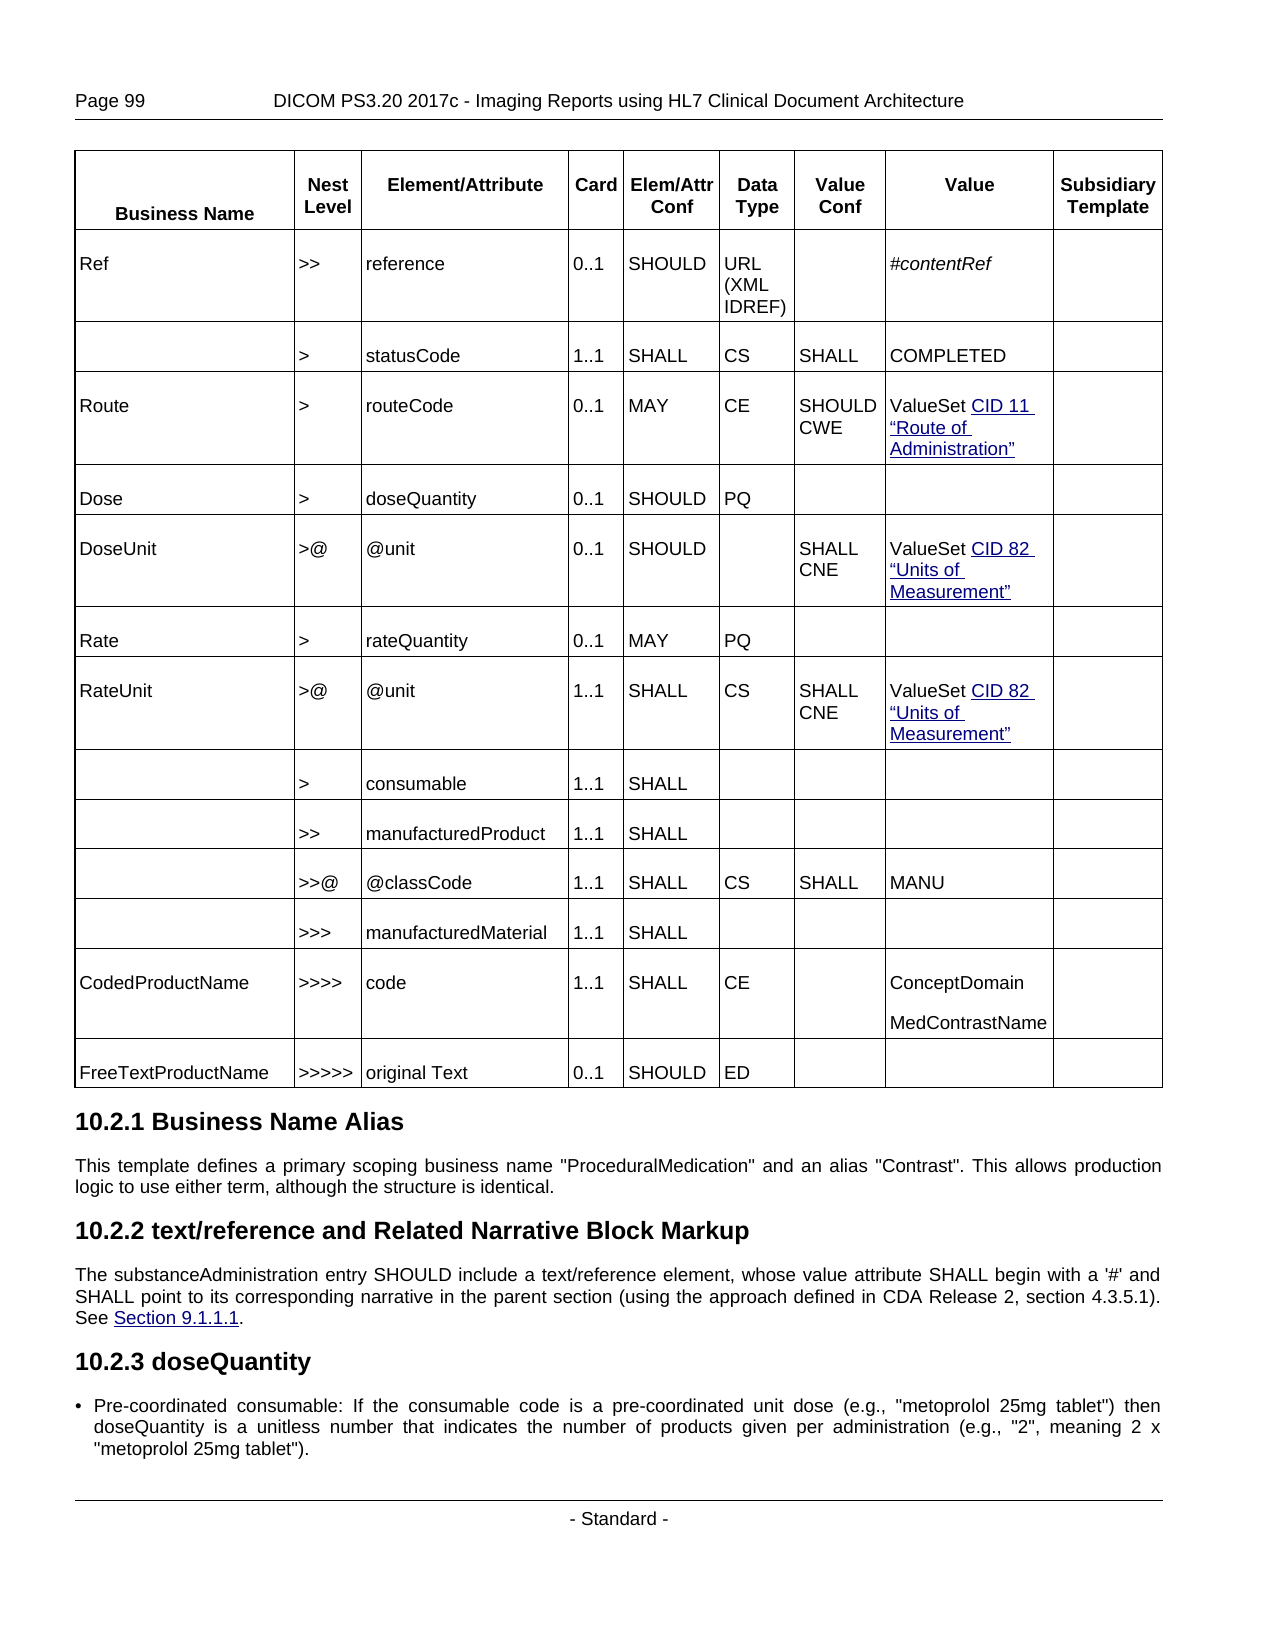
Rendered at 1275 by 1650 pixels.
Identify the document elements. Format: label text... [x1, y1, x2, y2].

table_cell >@ [295, 515, 361, 606]
table_cell SHALL [624, 849, 719, 898]
table_cell ValueSet CID 82 “Units of Measurement” [886, 657, 1053, 749]
text This template defines a primary scoping business name "ProceduralMedication" and an alias "Contrast". This allows production logic to use either term, although the structure is identical. [75, 1154, 1162, 1198]
table_cell [886, 1039, 1053, 1087]
table_cell 1..1 [569, 949, 623, 1037]
table_cell >>>> [295, 949, 361, 1037]
table_cell [886, 800, 1053, 848]
table_cell CS [720, 657, 794, 749]
table_cell [795, 465, 885, 513]
table_cell [720, 899, 794, 947]
table_cell [720, 800, 794, 848]
table_cell URL (XML IDREF) [720, 230, 794, 321]
table_cell SHALL [624, 800, 719, 848]
table_cell COMPLETED [886, 322, 1053, 371]
table_cell manufactured​Material [362, 899, 568, 947]
table_cell 0..1 [569, 230, 623, 321]
table_cell CS [720, 849, 794, 898]
table_cell SHALL [795, 849, 885, 898]
table_cell [76, 750, 294, 798]
text 10.2.1 Business Name Alias [75, 1107, 1162, 1136]
table_header Value [886, 151, 1053, 228]
table_header Data Type [720, 151, 794, 228]
table_cell 0..1 [569, 515, 623, 606]
table_cell consumable [362, 750, 568, 798]
table_cell [1054, 849, 1162, 898]
table_cell dose​Quantity [362, 465, 568, 513]
table_cell @unit [362, 515, 568, 606]
text 10.2.3 doseQuantity [75, 1347, 1162, 1376]
table_cell original Text [362, 1039, 568, 1087]
table_cell MAY [624, 372, 719, 464]
table_header Nest Level [295, 151, 361, 228]
table_cell @unit [362, 657, 568, 749]
table_cell manufactured​Product [362, 800, 568, 848]
table_cell 0..1 [569, 372, 623, 464]
table_cell PQ [720, 465, 794, 513]
table_cell [1054, 800, 1162, 848]
table_cell [1054, 372, 1162, 464]
table_cell [1054, 607, 1162, 656]
table_cell MANU [886, 849, 1053, 898]
table_cell rate​Quantity [362, 607, 568, 656]
table_cell route​Code [362, 372, 568, 464]
table_header Element/​Attribute [362, 151, 568, 228]
table_header Subsidiary Template [1054, 151, 1162, 228]
table_cell > [295, 750, 361, 798]
table_cell ED [720, 1039, 794, 1087]
table_cell [795, 230, 885, 321]
table_cell [1054, 322, 1162, 371]
table_cell [1054, 949, 1162, 1037]
table_cell 1..1 [569, 849, 623, 898]
table_cell 0..1 [569, 607, 623, 656]
table_cell [795, 899, 885, 947]
table_cell [795, 949, 885, 1037]
table_cell [795, 607, 885, 656]
table_cell SHALL [624, 750, 719, 798]
table_cell SHOULD CWE [795, 372, 885, 464]
table_cell [1054, 230, 1162, 321]
table_cell 1..1 [569, 657, 623, 749]
table_cell [720, 750, 794, 798]
table_cell [1054, 899, 1162, 947]
table_cell [886, 899, 1053, 947]
table_cell [886, 750, 1053, 798]
table_cell >>@ [295, 849, 361, 898]
table_cell [76, 849, 294, 898]
table_cell SHOULD [624, 230, 719, 321]
table_header Elem/Attr Conf [624, 151, 719, 228]
table_cell Route [76, 372, 294, 464]
table_cell [1054, 1039, 1162, 1087]
table_cell [76, 322, 294, 371]
table_cell ValueSet CID 82 “Units of Measurement” [886, 515, 1053, 606]
table_cell CE [720, 372, 794, 464]
table_cell [795, 750, 885, 798]
table_cell code [362, 949, 568, 1037]
table_cell [1054, 515, 1162, 606]
table_cell Coded​Product​Name [76, 949, 294, 1037]
list Pre-coordinated consumable: If the consumable code is a pre-coordinated unit dose (e.g., "metoprolol 25mg tablet") then doseQuantity is a unitless number that indicates the number of products given per administration (e.g., "2", meaning 2 x "metoprolol 25mg tablet"). [75, 1395, 1162, 1459]
table_cell 1..1 [569, 899, 623, 947]
table_cell PQ [720, 607, 794, 656]
table_header Card [569, 151, 623, 228]
table_cell [886, 607, 1053, 656]
table_cell MAY [624, 607, 719, 656]
table_cell status​Code [362, 322, 568, 371]
table_cell #contentRef [886, 230, 1053, 321]
table_cell ValueSet CID 11 “Route of Administration” [886, 372, 1053, 464]
table_cell reference [362, 230, 568, 321]
table_cell 1..1 [569, 750, 623, 798]
table_cell [886, 465, 1053, 513]
table_cell Free​Text​Product​Name [76, 1039, 294, 1087]
table_cell > [295, 372, 361, 464]
table_cell SHOULD [624, 465, 719, 513]
table_cell SHALL CNE [795, 515, 885, 606]
table_header Business Name [76, 151, 294, 228]
table_cell SHALL [624, 657, 719, 749]
table_cell 0..1 [569, 1039, 623, 1087]
table_cell 0..1 [569, 465, 623, 513]
table_cell Rate [76, 607, 294, 656]
table_cell SHALL [624, 322, 719, 371]
text The substanceAdministration entry SHOULD include a text/reference element, whose value attribute SHALL begin with a '#' and SHALL point to its corresponding narrative in the parent section (using the approach defined in CDA Release 2, section 4.3.5.1). See Section 9.1.1.1. [75, 1264, 1162, 1328]
table_cell > [295, 607, 361, 656]
table_header Value Conf [795, 151, 885, 228]
table_cell SHOULD [624, 1039, 719, 1087]
table_cell [795, 800, 885, 848]
table_cell [1054, 465, 1162, 513]
table_cell >> [295, 230, 361, 321]
table_cell Concept​Domain Med​Contrast​Name [886, 949, 1053, 1037]
table_cell CE [720, 949, 794, 1037]
table_cell @classCode [362, 849, 568, 898]
table_cell CS [720, 322, 794, 371]
table_cell [1054, 657, 1162, 749]
table_cell SHALL CNE [795, 657, 885, 749]
table_cell > [295, 465, 361, 513]
table_cell 1..1 [569, 800, 623, 848]
table_cell >> [295, 800, 361, 848]
table_cell >@ [295, 657, 361, 749]
table_cell > [295, 322, 361, 371]
table_cell [76, 800, 294, 848]
table_cell SHALL [624, 899, 719, 947]
table_cell Dose [76, 465, 294, 513]
table_cell Rate​Unit [76, 657, 294, 749]
table_cell >>>>> [295, 1039, 361, 1087]
table_cell SHALL [624, 949, 719, 1037]
table_cell 1..1 [569, 322, 623, 371]
table_cell SHALL [795, 322, 885, 371]
table_cell SHOULD [624, 515, 719, 606]
table_cell [76, 899, 294, 947]
table_cell Dose​Unit [76, 515, 294, 606]
table_cell Ref [76, 230, 294, 321]
table_cell [795, 1039, 885, 1087]
table_cell [1054, 750, 1162, 798]
table_cell [720, 515, 794, 606]
text 10.2.2 text/reference and Related Narrative Block Markup [75, 1216, 1162, 1245]
table_cell >>> [295, 899, 361, 947]
